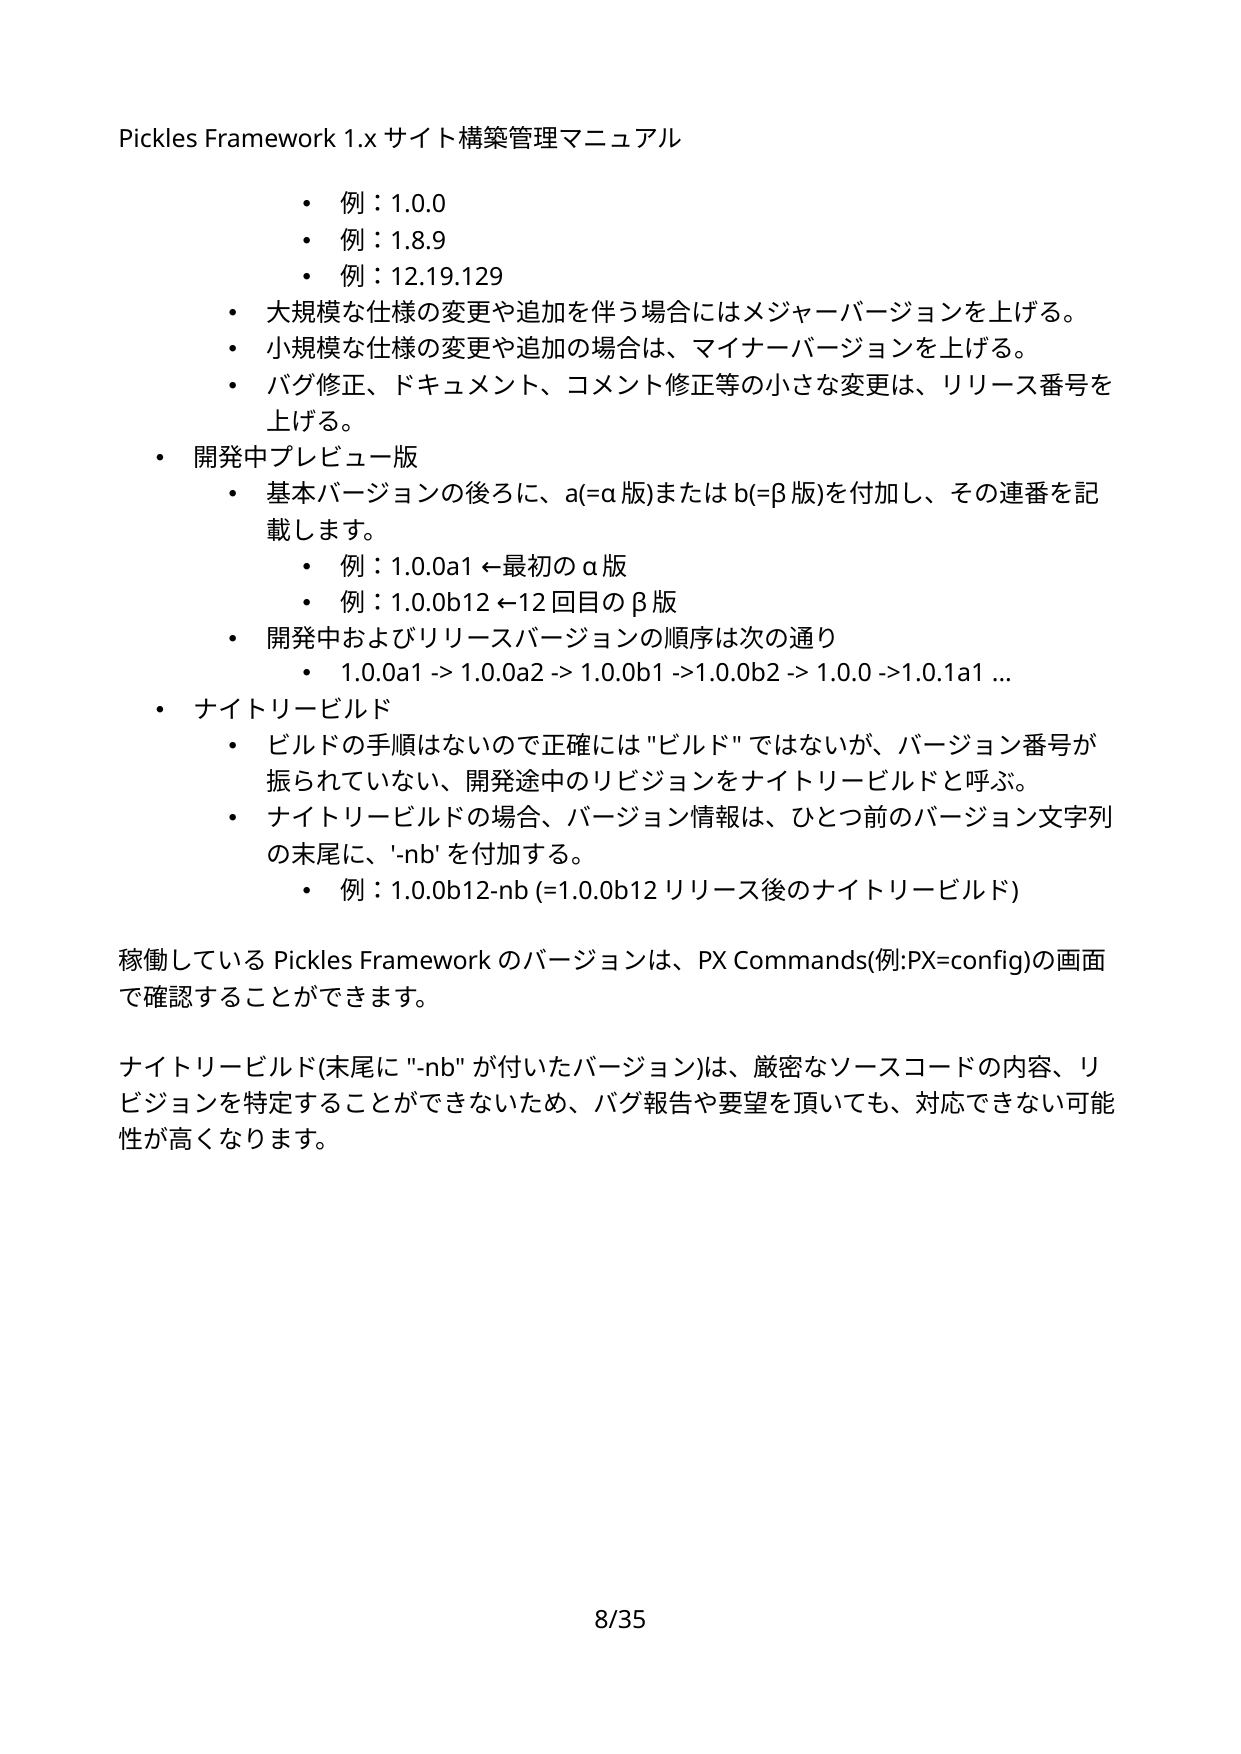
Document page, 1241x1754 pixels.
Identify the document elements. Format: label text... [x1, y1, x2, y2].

list 1.0.0a1 -> 1.0.0a2 -> 1.0.0b1 ->1.0.0b2 -> 1.0.0 ->1.0.1a1 ... [302, 655, 1122, 689]
text 稼働している Pickles Framework のバージョンは、PX Commands(例:PX=config)の画面で確認することができます。 [118, 941, 1122, 1013]
list 大規模な仕様の変更や追加を伴う場合にはメジャーバージョンを上げる。 [228, 293, 1122, 329]
list 例：1.0.0b12-nb (=1.0.0b12リリース後のナイトリービルド) [302, 870, 1122, 907]
list 例：1.0.0a1 ←最初のα版 [302, 546, 1122, 583]
list 例：12.19.129 [302, 256, 1122, 293]
list 例：1.0.0b12 ←12回目のβ版 [302, 583, 1122, 619]
text ナイトリービルド(末尾に "-nb" が付いたバージョン)は、厳密なソースコードの内容、リビジョンを特定することができないため、バグ報告や要望を頂いても、対応できない可能性が高くなります。 [118, 1047, 1122, 1156]
list 開発中プレビュー版 [156, 438, 1122, 474]
list ビルドの手順はないので正確には "ビルド" ではないが、バージョン番号が振られていない、開発途中のリビジョンをナイトリービルドと呼ぶ。 [228, 725, 1122, 798]
list 例：1.8.9 [302, 220, 1122, 256]
list 開発中およびリリースバージョンの順序は次の通り [228, 619, 1122, 655]
list バグ修正、ドキュメント、コメント修正等の小さな変更は、リリース番号を上げる。 [228, 365, 1122, 438]
list ナイトリービルド [156, 689, 1122, 725]
list 例：1.0.0 [302, 184, 1122, 220]
list ナイトリービルドの場合、バージョン情報は、ひとつ前のバージョン文字列の末尾に、'-nb' を付加する。 [228, 798, 1122, 870]
list 小規模な仕様の変更や追加の場合は、マイナーバージョンを上げる。 [228, 329, 1122, 365]
list 基本バージョンの後ろに、a(=α版)またはb(=β版)を付加し、その連番を記載します。 [228, 474, 1122, 546]
